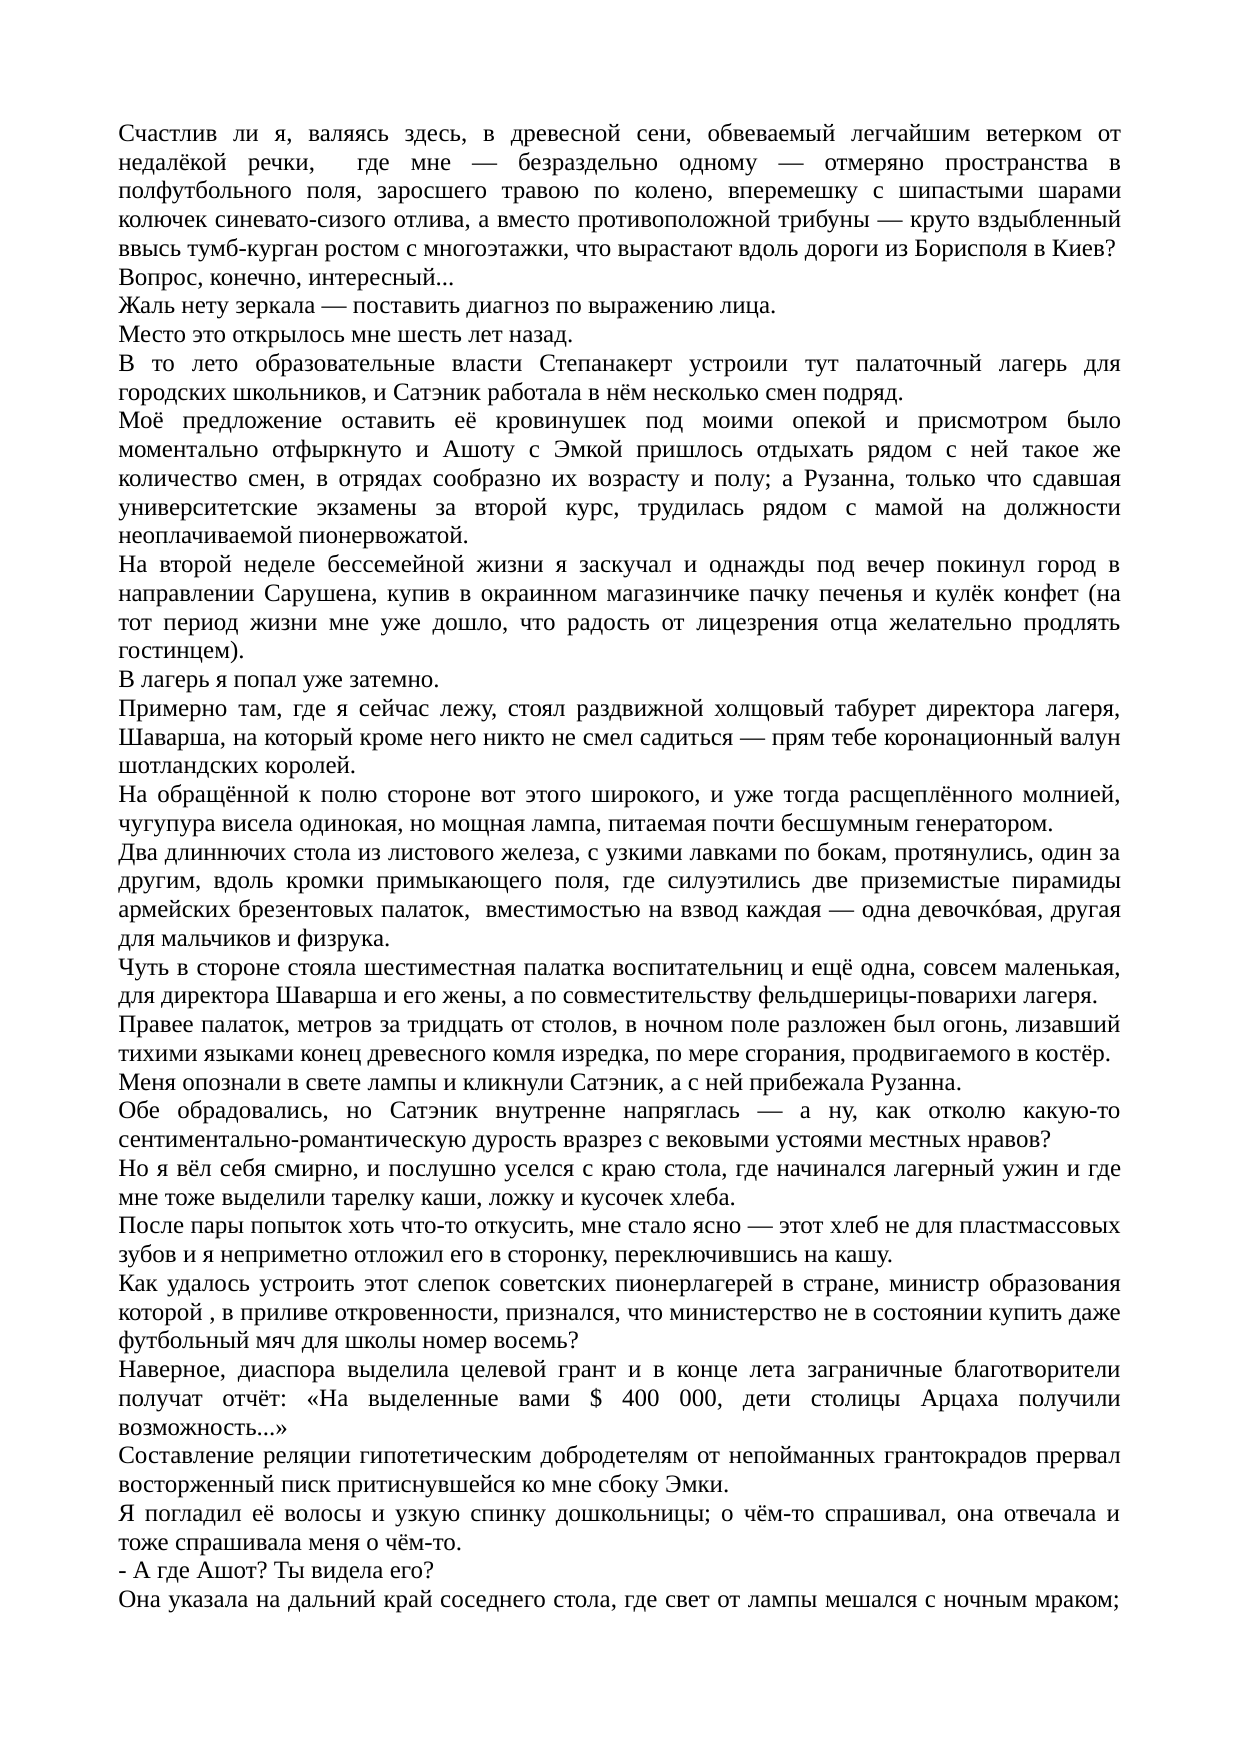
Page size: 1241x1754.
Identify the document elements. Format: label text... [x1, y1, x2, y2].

text Я погладил её волосы и узкую спинку дошкольницы; о чём-то спрашивал, она отвечала и тоже спрашивала меня о чём-то. [118, 1498, 1122, 1556]
text Моё предложение оставить её кровинушек под моими опекой и присмотром было моментально отфыркнуто и Ашоту с Эмкой пришлось отдыхать рядом с ней такое же количество смен, в отрядах сообразно их возрасту и полу; а Рузанна, только что сдавшая университетские экзамены за второй курс, трудилась рядом с мамой на должности неоплачиваемой пионервожатой. [118, 406, 1122, 549]
text Два длиннючих стола из листового железа, с узкими лавками по бокам, протянулись, один за другим, вдоль кромки примыкающего поля, где силуэтились две приземистые пирамиды армейских брезентовых палаток, вместимостью на взвод каждая — одна девочкóвая, другая для мальчиков и физрука. [118, 837, 1122, 952]
text Наверное, диаспора выделила целевой грант и в конце лета заграничные благотворители получат отчёт: «На выделенные вами $ 400 000, дети столицы Арцаха получили возможность...» [118, 1354, 1122, 1441]
text Вопрос, конечно, интересный... [118, 262, 1122, 291]
text Жаль нету зеркала — поставить диагноз по выражению лица. [118, 291, 1122, 319]
text Обе обрадовались, но Сатэник внутренне напряглась — а ну, как отколю какую-то сентиментально-романтическую дурость вразрез с вековыми устоями местных нравов? [118, 1096, 1122, 1153]
text Примерно там, где я сейчас лежу, стоял раздвижной холщовый табурет директора лагеря, Шаварша, на который кроме него никто не смел садиться — прям тебе коронационный валун шотландских королей. [118, 693, 1122, 779]
text Составление реляции гипотетическим добродетелям от непойманных грантокрадов прервал восторженный писк притиснувшейся ко мне сбоку Эмки. [118, 1441, 1122, 1498]
text Правее палаток, метров за тридцать от столов, в ночном поле разложен был огонь, лизавший тихими языками конец древесного комля изредка, по мере сгорания, продвигаемого в костёр. [118, 1009, 1122, 1067]
text После пары попыток хоть что-то откусить, мне стало ясно — этот хлеб не для пластмассовых зубов и я неприметно отложил его в сторонку, переключившись на кашу. [118, 1211, 1122, 1268]
text Но я вёл себя смирно, и послушно уселся с краю стола, где начинался лагерный ужин и где мне тоже выделили тарелку каши, ложку и кусочек хлеба. [118, 1153, 1122, 1211]
text Чуть в стороне стояла шестиместная палатка воспитательниц и ещё одна, совсем маленькая, для директора Шаварша и его жены, а по совместительству фельдшерицы-поварихи лагеря. [118, 952, 1122, 1009]
text Счастлив ли я, валяясь здесь, в древесной сени, обвеваемый легчайшим ветерком от недалёкой речки, где мне — безраздельно одному — отмеряно пространства в полфутбольного поля, заросшего травою по колено, вперемешку с шипастыми шарами колючек синевато-сизого отлива, а вместо противоположной трибуны — круто вздыбленный ввысь тумб-курган ростом с многоэтажки, что вырастают вдоль дороги из Борисполя в Киев? [118, 118, 1122, 262]
text Как удалось устроить этот слепок советских пионерлагерей в стране, министр образования которой , в приливе откровенности, признался, что министерство не в состоянии купить даже футбольный мяч для школы номер восемь? [118, 1268, 1122, 1354]
text Место это открылось мне шесть лет назад. [118, 319, 1122, 348]
text На обращённой к полю стороне вот этого широкого, и уже тогда расщеплённого молнией, чугупура висела одинокая, но мощная лампа, питаемая почти бесшумным генератором. [118, 779, 1122, 837]
text Меня опознали в свете лампы и кликнули Сатэник, а с ней прибежала Рузанна. [118, 1067, 1122, 1096]
text В то лето образовательные власти Степанакерт устроили тут палаточный лагерь для городских школьников, и Сатэник работала в нём несколько смен подряд. [118, 348, 1122, 406]
text На второй неделе бессемейной жизни я заскучал и однажды под вечер покинул город в направлении Сарушена, купив в окраинном магазинчике пачку печенья и кулёк конфет (на тот период жизни мне уже дошло, что радость от лицезрения отца желательно продлять гостинцем). [118, 549, 1122, 664]
text - А где Ашот? Ты видела его? [118, 1556, 1122, 1584]
text Она указала на дальний край соседнего стола, где свет от лампы мешался с ночным мраком; [118, 1584, 1122, 1613]
text В лагерь я попал уже затемно. [118, 664, 1122, 693]
